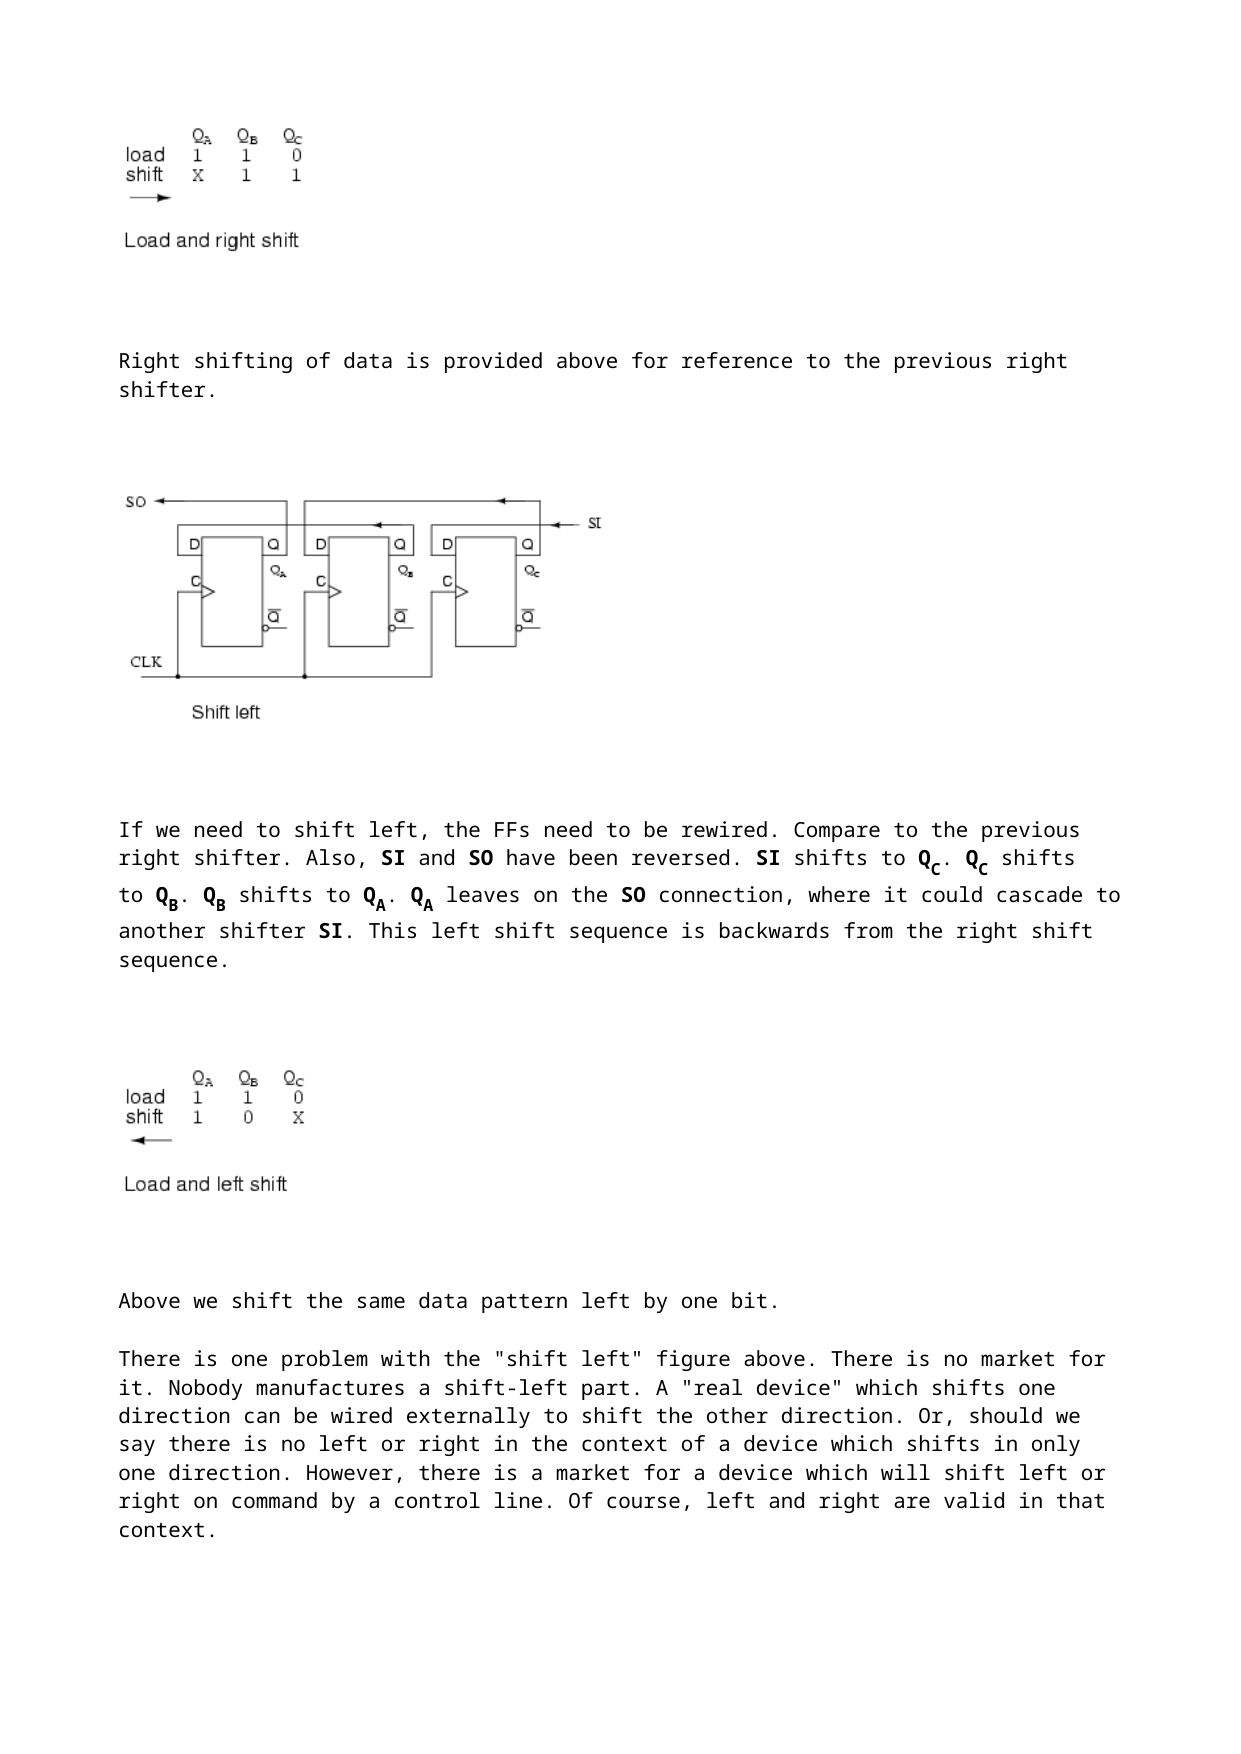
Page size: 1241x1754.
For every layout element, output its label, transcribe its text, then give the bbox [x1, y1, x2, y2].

picture [118, 1060, 312, 1199]
text Right shifting of data is provided above for reference to the previous right shifter. [118, 346, 1122, 403]
picture [118, 118, 313, 259]
picture [118, 490, 608, 728]
text If we need to shift left, the FFs need to be rewired. Compare to the previous right shifter. Also, SI and SO have been reversed. SI shifts to QC. QC shifts to QB. QB shifts to QA. QA leaves on the SO connection, where it could cascade to another shifter SI. This left shift sequence is backwards from the right shift sequence. [118, 815, 1122, 973]
text There is one problem with the "shift left" figure above. There is no market for it. Nobody manufactures a shift-left part. A "real device" which shifts one direction can be wired externally to shift the other direction. Or, should we say there is no left or right in the context of a device which shifts in only one direction. However, there is a market for a device which will shift left or right on command by a control line. Of course, left and right are valid in that context. [118, 1344, 1122, 1543]
text Above we shift the same data pattern left by one bit. [118, 1286, 1122, 1315]
